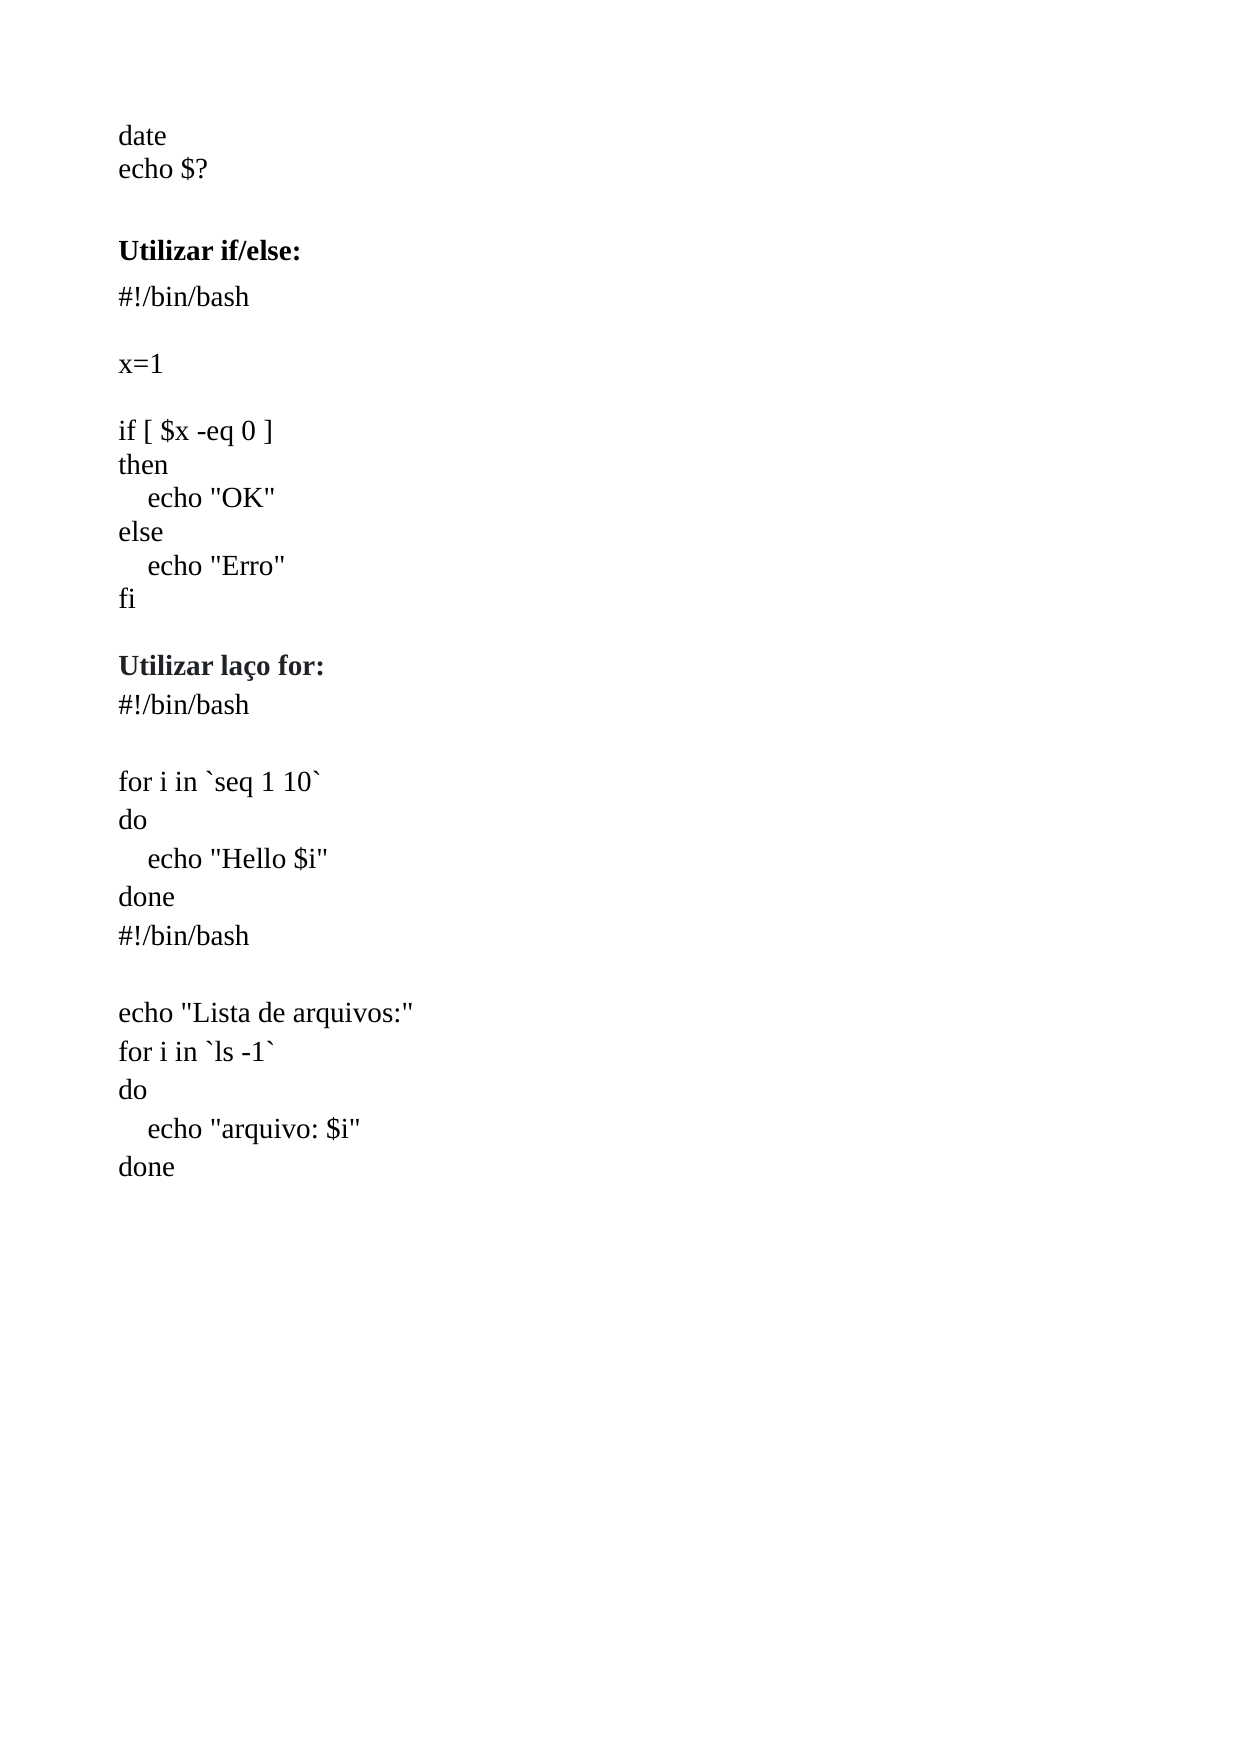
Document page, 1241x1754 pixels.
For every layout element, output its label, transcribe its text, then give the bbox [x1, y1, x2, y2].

subtitle Utilizar laço for: [118, 648, 1122, 682]
text echo "OK" [118, 481, 1122, 514]
text #!/bin/bash [118, 687, 1122, 720]
text #!/bin/bash [118, 279, 1122, 313]
text echo "Hello $i" [118, 841, 1122, 874]
text then [118, 447, 1122, 481]
text echo $? [118, 152, 1122, 185]
text echo "Lista de arquivos:" [118, 995, 1122, 1029]
text if [ $x -eq 0 ] [118, 413, 1122, 447]
text fi [118, 581, 1122, 615]
text do [118, 1072, 1122, 1106]
text for i in `seq 1 10` [118, 764, 1122, 797]
text #!/bin/bash [118, 918, 1122, 952]
subtitle Utilizar if/else: [118, 233, 1122, 267]
text do [118, 802, 1122, 836]
text echo "Erro" [118, 548, 1122, 581]
text done [118, 879, 1122, 913]
text done [118, 1149, 1122, 1183]
text x=1 [118, 346, 1122, 380]
text for i in `ls -1` [118, 1034, 1122, 1067]
text else [118, 514, 1122, 548]
text echo "arquivo: $i" [118, 1111, 1122, 1144]
text date [118, 118, 1122, 152]
